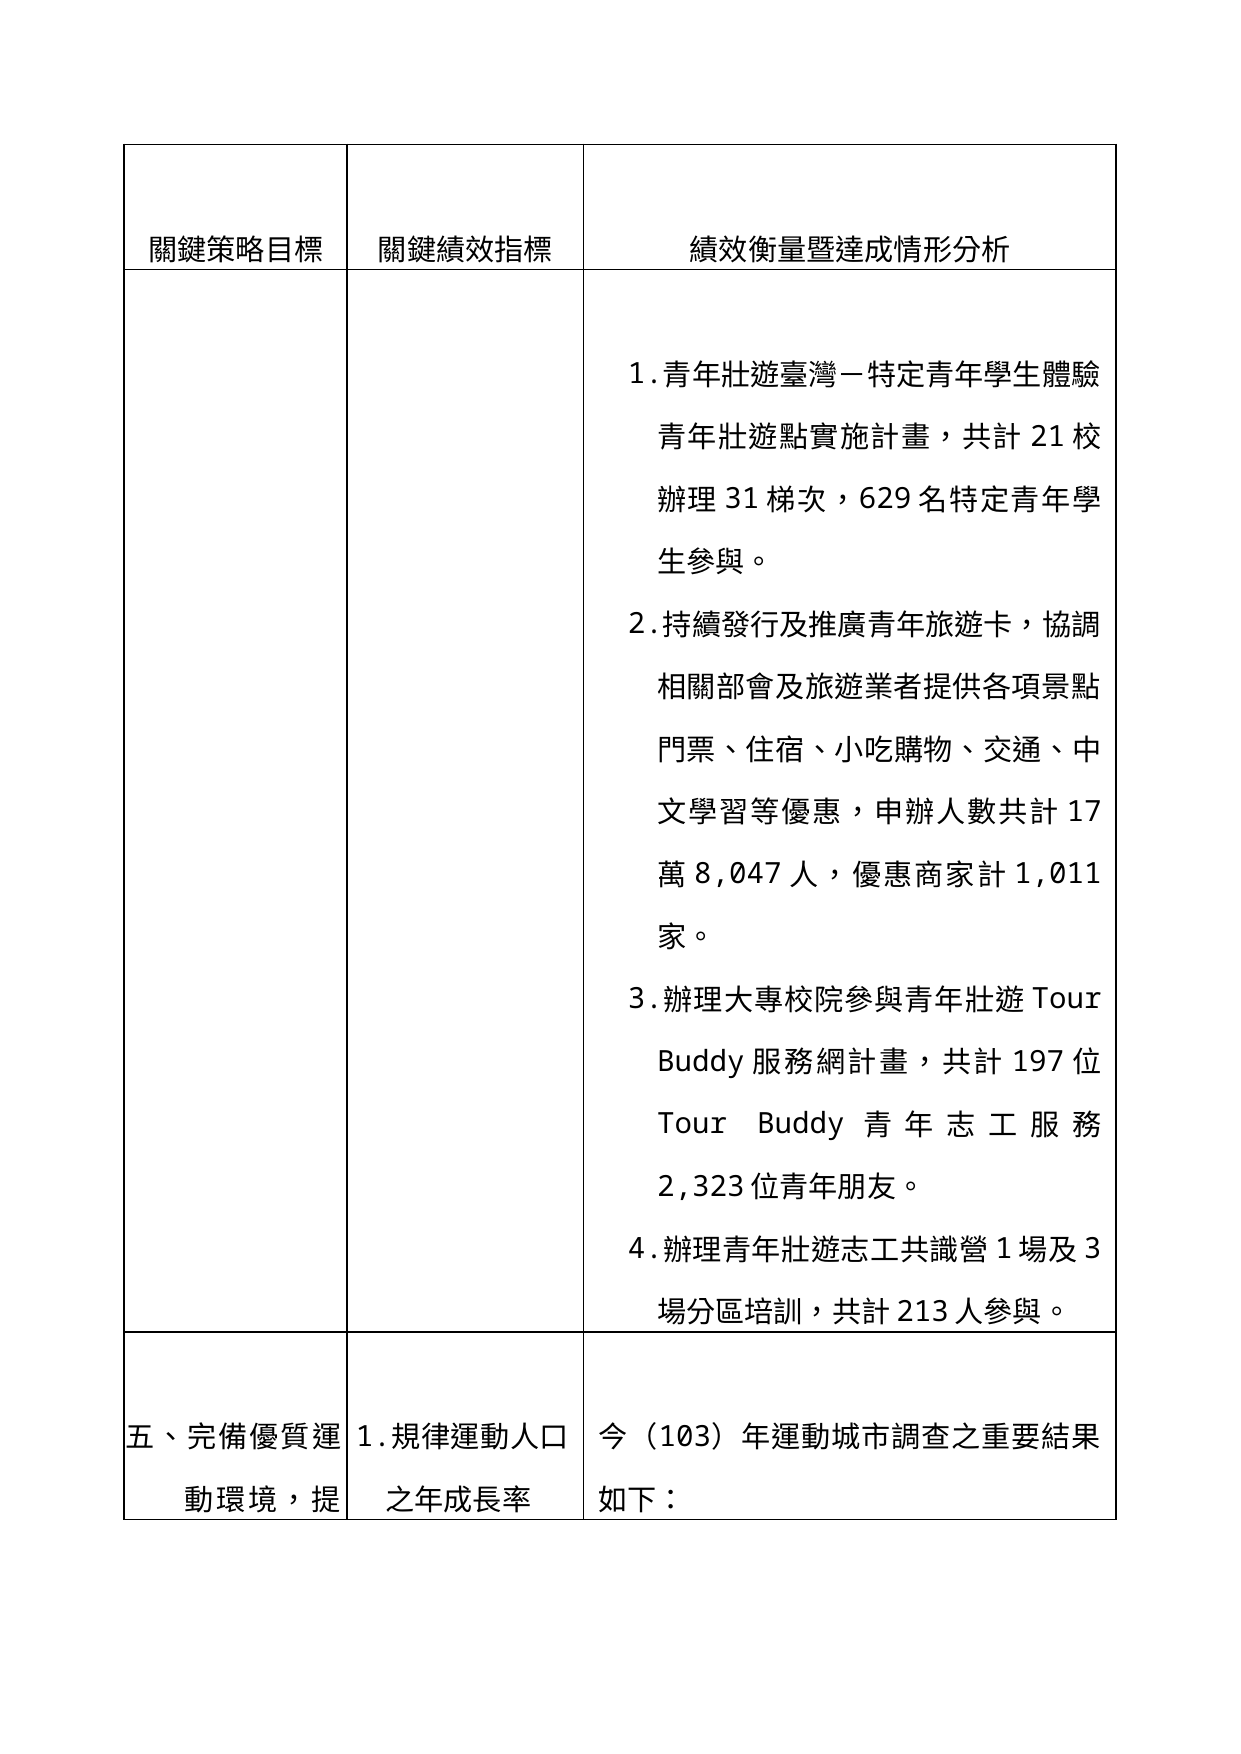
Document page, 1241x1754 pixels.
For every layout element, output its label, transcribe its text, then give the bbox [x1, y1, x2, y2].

table_cell 1.規律運動人口之年成長率 [348, 1333, 583, 1518]
table_cell 1.青年壯遊臺灣－特定青年學生體驗青年壯遊點實施計畫，共計21校辦理31梯次，629名特定青年學生參與。 2.持續發行及推廣青年旅遊卡，協調相關部會及旅遊業者提供各項景點門票、住宿、小吃購物、交通、中文學習等優惠，申辦人數共計17萬8,047人，優惠商家計1,011家。 3.辦理大專校院參與青年壯遊Tour Buddy服務網計畫，共計197位 Tour Buddy青年志工服務2,323位青年朋友。 4.辦理青年壯遊志工共識營1場及3場分區培訓，共計213人參與。 [584, 270, 1115, 1331]
table_cell [125, 270, 346, 1331]
table_cell 今（103）年運動城市調查之重要結果如下： [584, 1333, 1115, 1518]
table_header 關鍵策略目標 [125, 145, 346, 268]
table_header 關鍵績效指標 [348, 145, 583, 268]
table_cell [348, 270, 583, 1331]
table_cell 五、完備優質運動環境，提 [125, 1333, 346, 1518]
table_header 績效衡量暨達成情形分析 [584, 145, 1115, 268]
